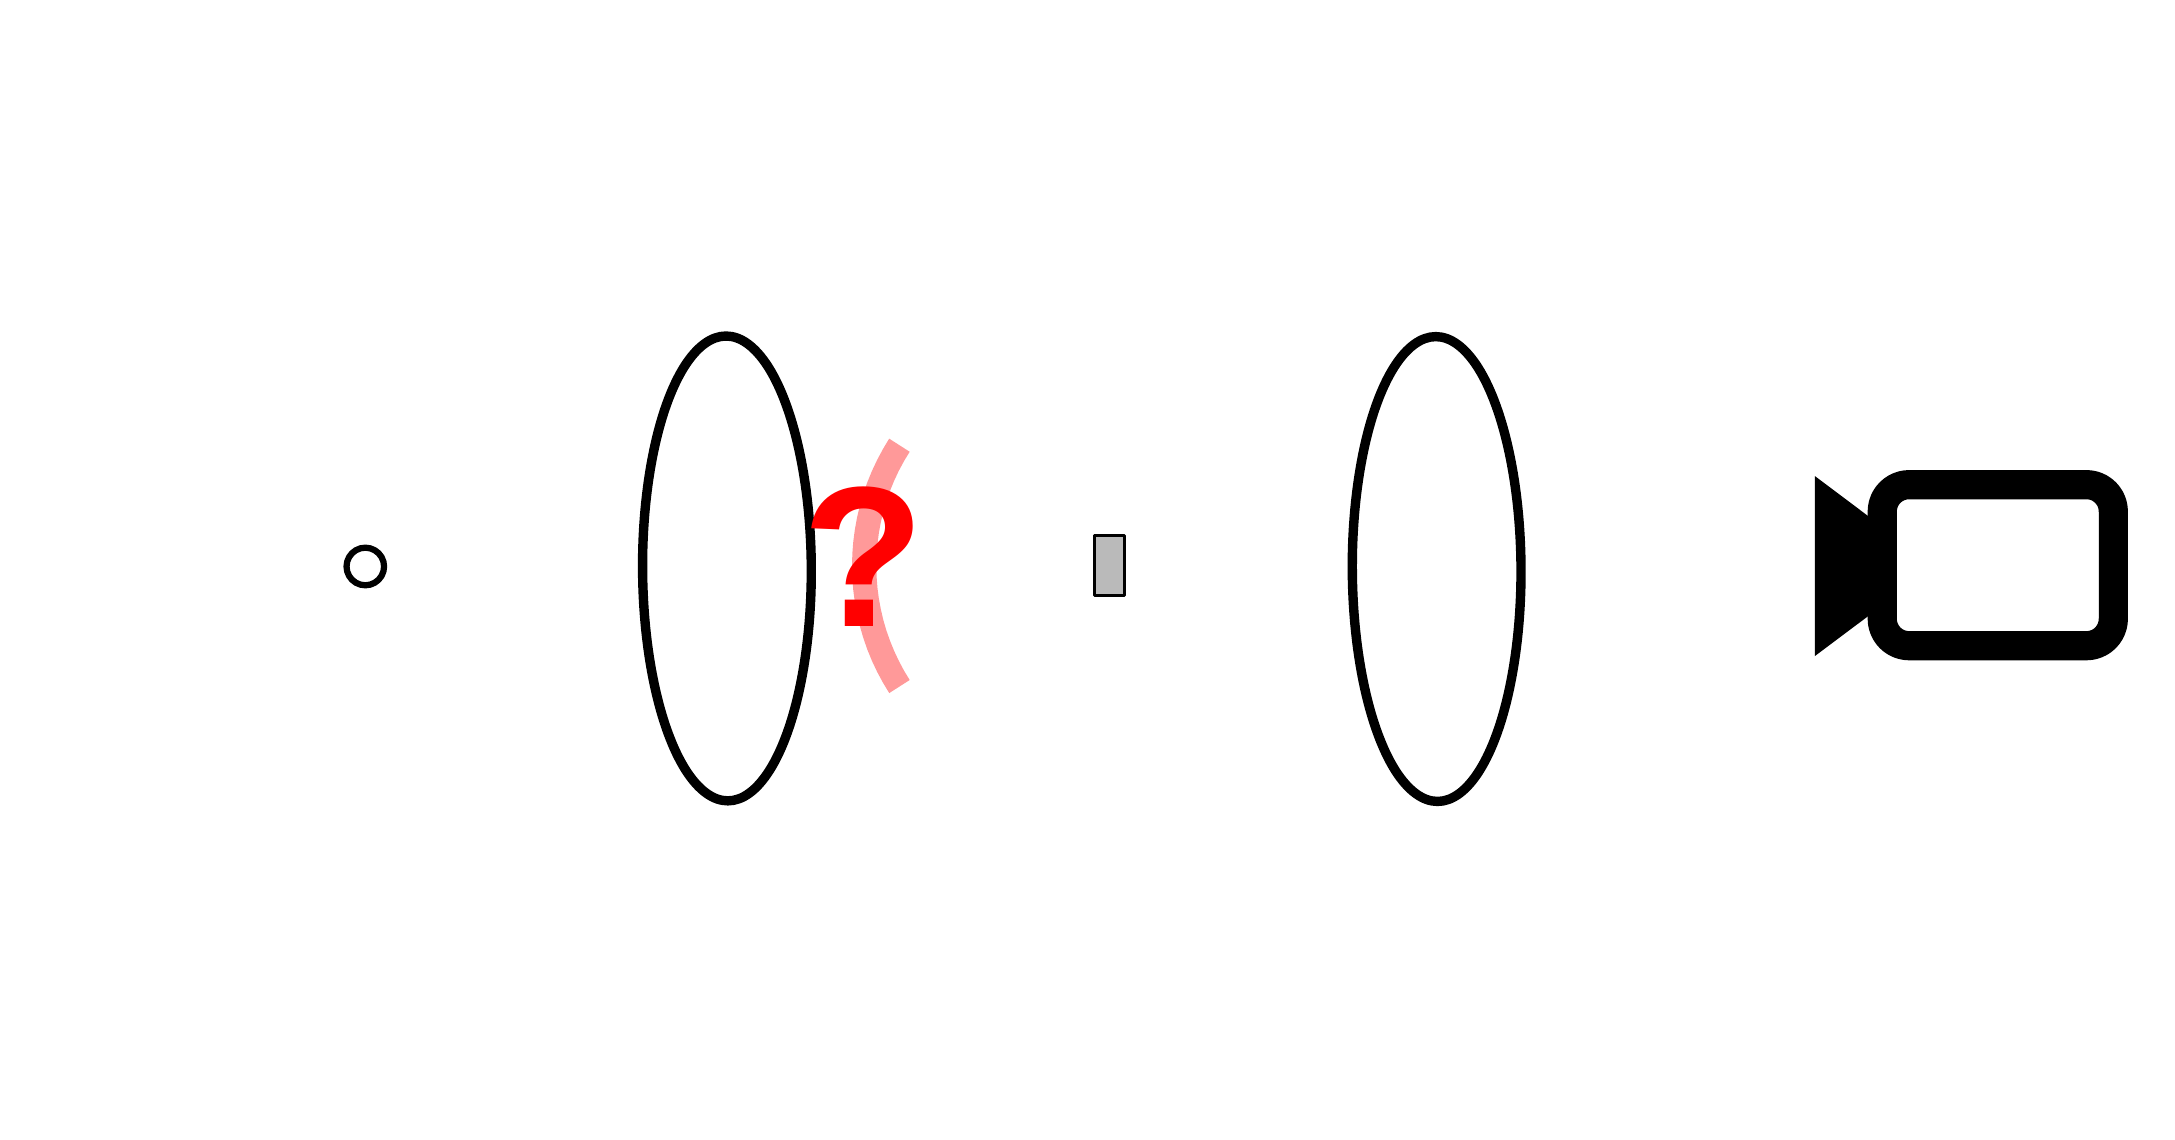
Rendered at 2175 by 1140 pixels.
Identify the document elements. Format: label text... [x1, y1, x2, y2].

text_box [1882, 484, 2114, 646]
text_box [642, 0, 1747, 1140]
text_box ? [758, 438, 969, 677]
text_box [1814, 476, 1875, 657]
